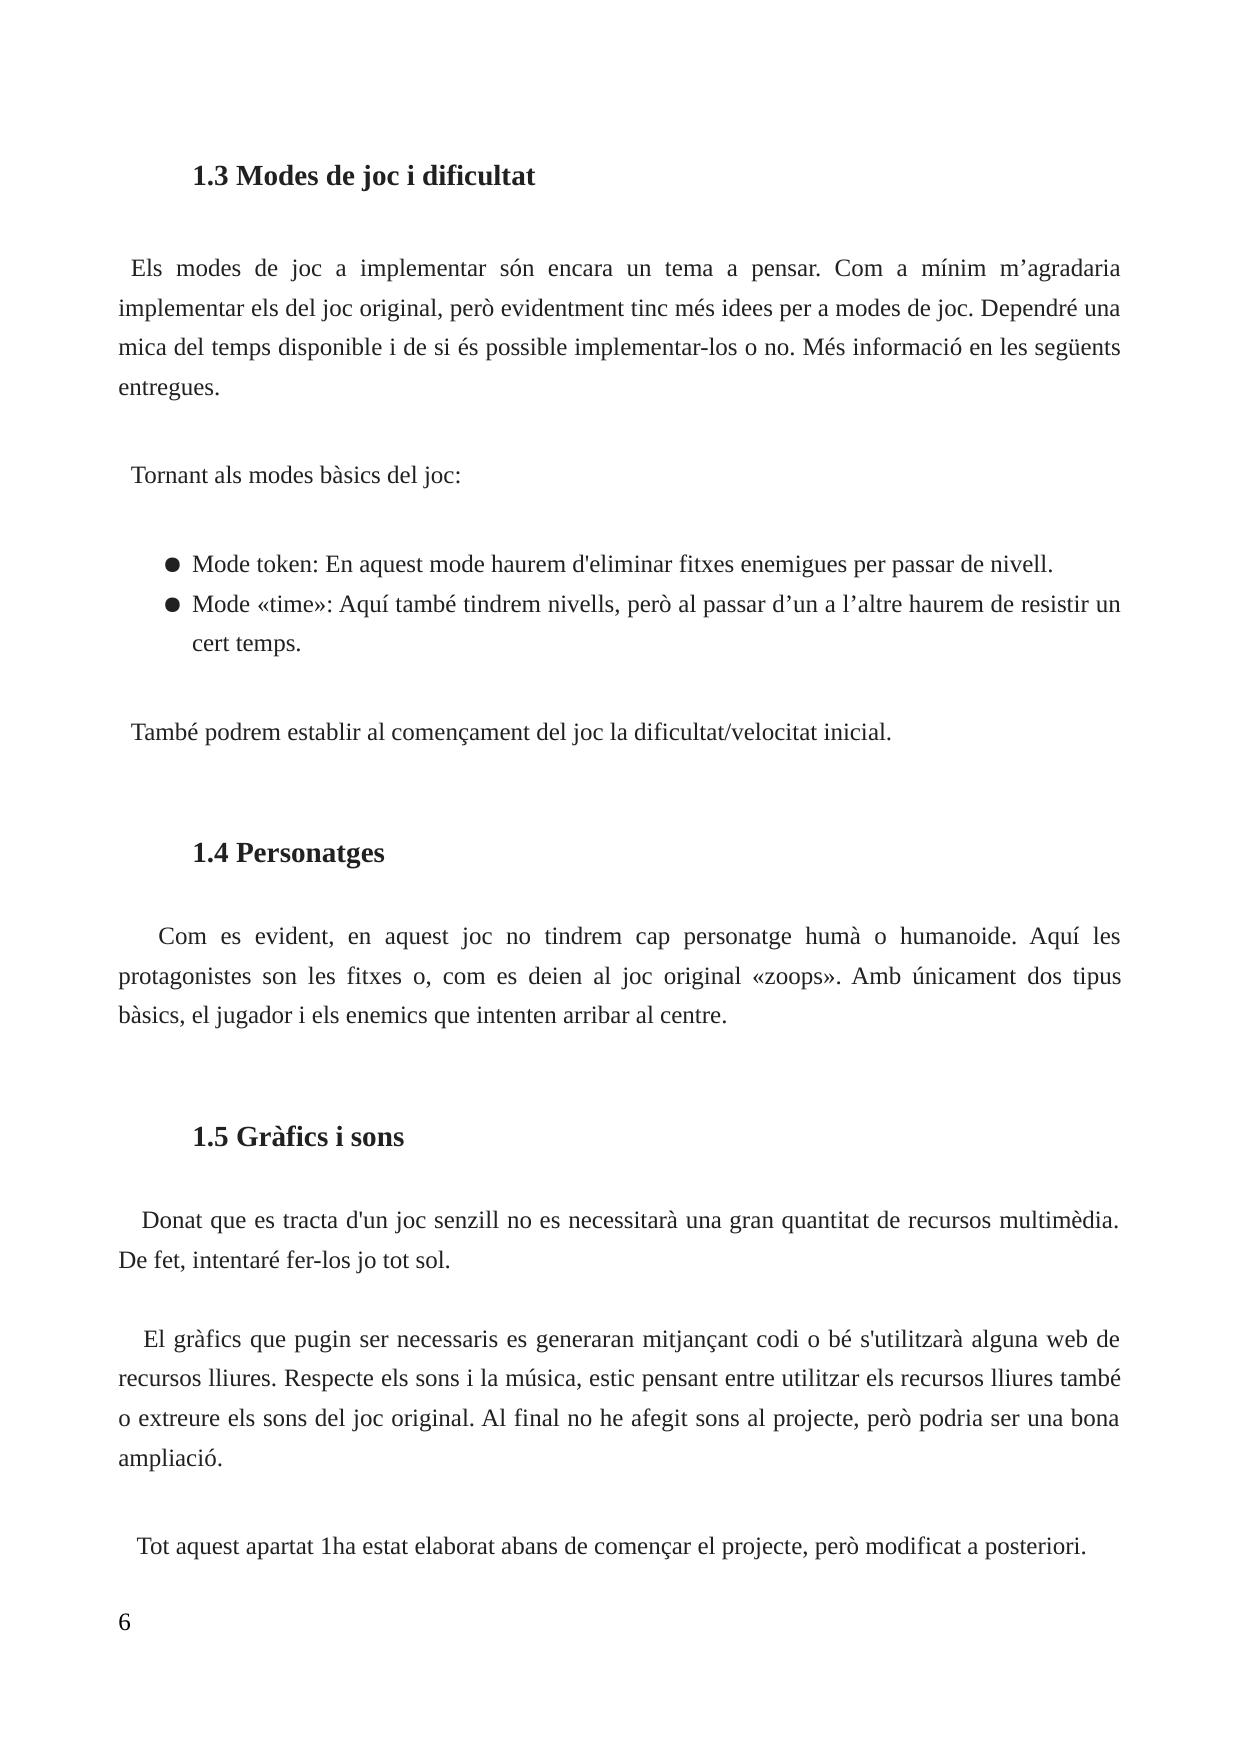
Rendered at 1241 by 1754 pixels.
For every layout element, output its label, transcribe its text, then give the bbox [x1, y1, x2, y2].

text Donat que es tracta d'un joc senzill no es necessitarà una gran quantitat de recursos multimèdia. De fet, intentaré fer-los jo tot sol. [118, 1205, 1122, 1273]
list Mode token: En aquest mode haurem d'eliminar fitxes enemigues per passar de nivell. [162, 549, 1122, 578]
text 1.3 Modes de joc i dificultat [118, 158, 1122, 191]
text El gràfics que pugin ser necessaris es generaran mitjançant codi o bé s'utilitzarà alguna web de recursos lliures. Respecte els sons i la música, estic pensant entre utilitzar els recursos lliures també o extreure els sons del joc original. Al final no he afegit sons al projecte, però podria ser una bona ampliació. [118, 1324, 1122, 1471]
text També podrem establir al començament del joc la dificultat/velocitat inicial. [118, 717, 1122, 746]
text Els modes de joc a implementar són encara un tema a pensar. Com a mínim m’agradaria implementar els del joc original, però evidentment tinc més idees per a modes de joc. Dependré una mica del temps disponible i de si és possible implementar-los o no. Més informació en les següents entregues. [118, 253, 1122, 401]
text 1.5 Gràfics i sons [118, 1119, 1122, 1153]
text Com es evident, en aquest joc no tindrem cap personatge humà o humanoide. Aquí les protagonistes son les fitxes o, com es deien al joc original «zoops». Amb únicament dos tipus bàsics, el jugador i els enemics que intenten arribar al centre. [118, 921, 1122, 1029]
list Mode «time»: Aquí també tindrem nivells, però al passar d’un a l’altre haurem de resistir un cert temps. [162, 589, 1122, 657]
text Tornant als modes bàsics del joc: [118, 460, 1122, 489]
text Tot aquest apartat 1ha estat elaborat abans de començar el projecte, però modificat a posteriori. [118, 1531, 1122, 1560]
text 1.4 Personatges [118, 836, 1122, 869]
